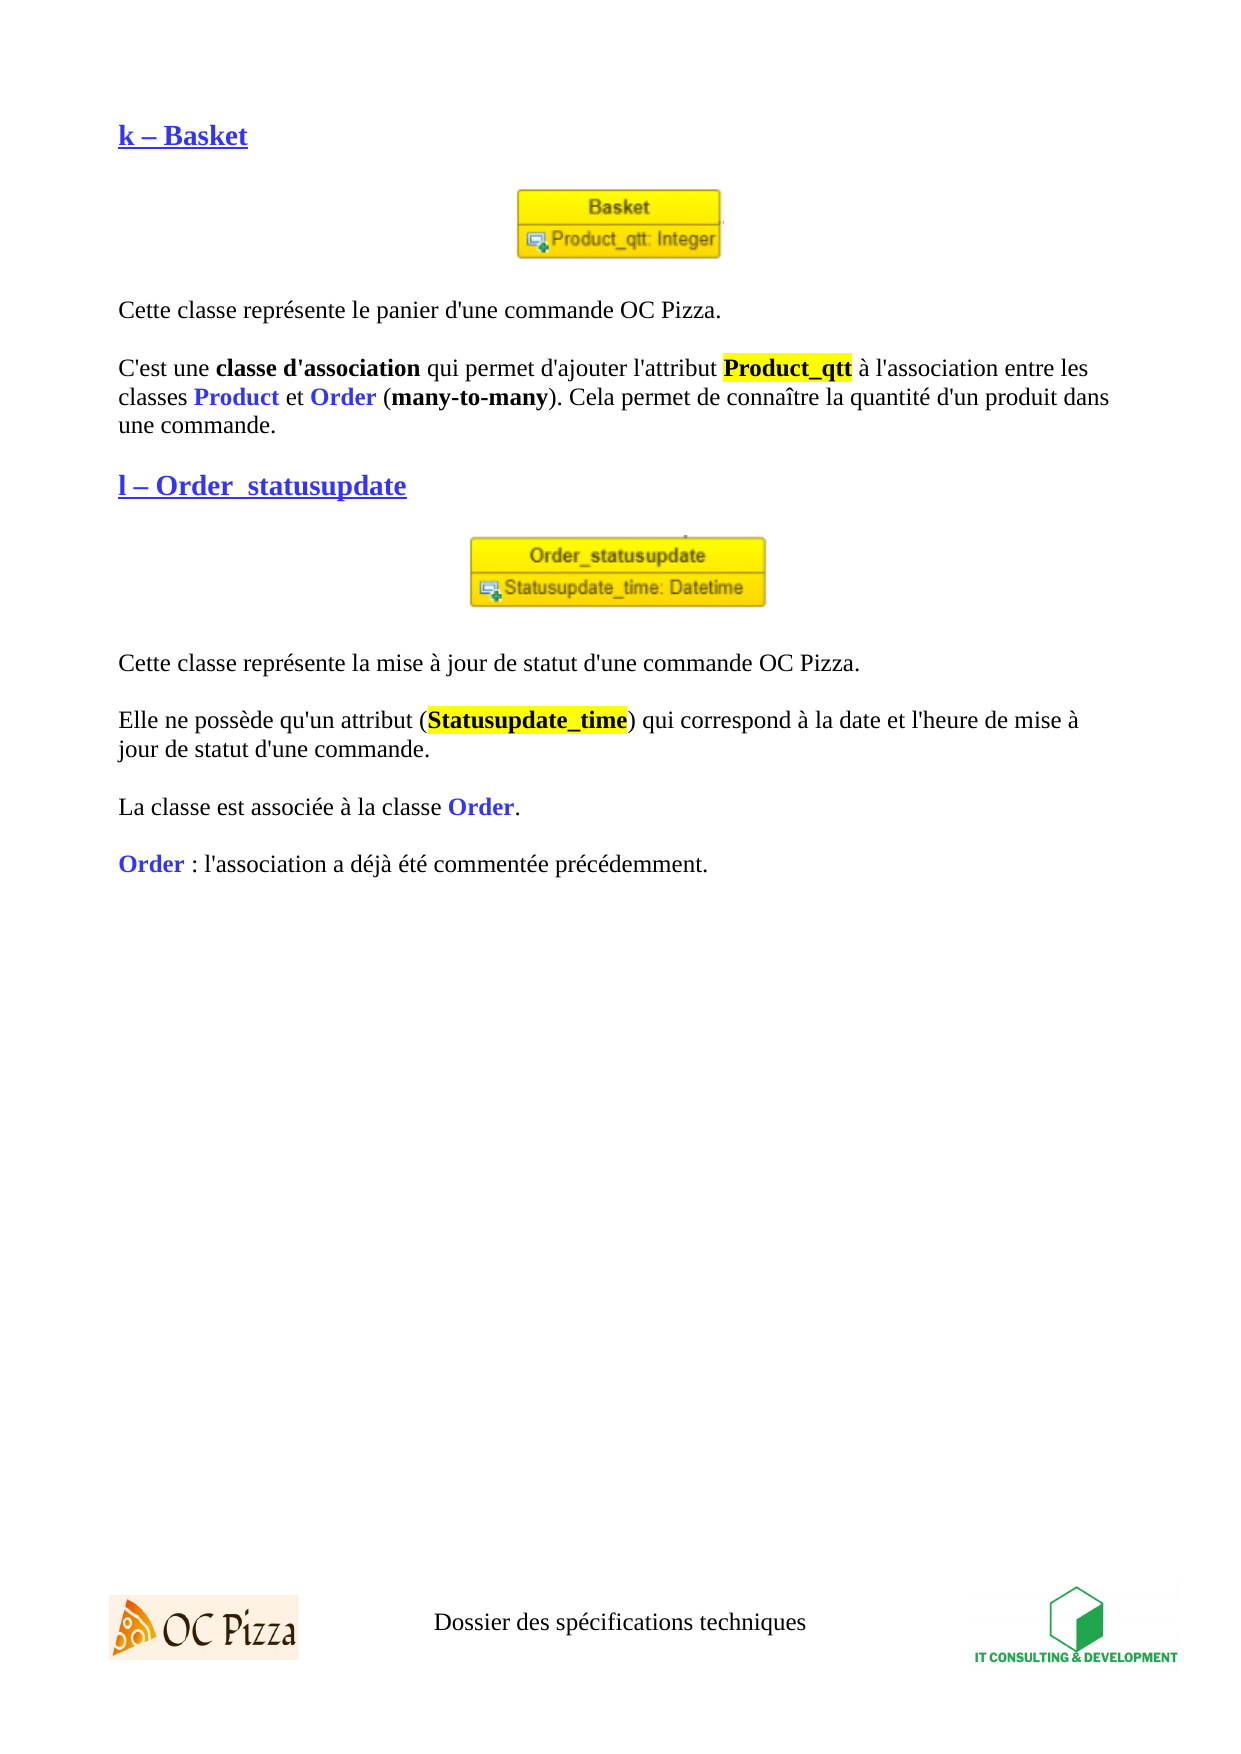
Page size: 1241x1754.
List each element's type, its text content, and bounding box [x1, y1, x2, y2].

text Cette classe représente le panier d'une commande OC Pizza. [118, 295, 1122, 324]
picture [516, 185, 724, 262]
text Order : l'association a déjà été commentée précédemment. [118, 849, 1122, 878]
text k – Basket [118, 118, 1122, 152]
picture [962, 1582, 1178, 1671]
text La classe est associée à la classe Order. [118, 792, 1122, 821]
text C'est une classe d'association qui permet d'ajouter l'attribut Product_qtt à l'association entre les classes Product et Order (many-to-many). Cela permet de connaître la quantité d'un produit dans une commande. [118, 353, 1122, 439]
text Elle ne possède qu'un attribut (Statusupdate_time) qui correspond à la date et l'heure de mise à jour de statut d'une commande. [118, 706, 1122, 763]
text l – Order_statusupdate [118, 468, 1122, 501]
picture [108, 1595, 306, 1660]
picture [469, 535, 771, 615]
text Cette classe représente la mise à jour de statut d'une commande OC Pizza. [118, 648, 1122, 677]
